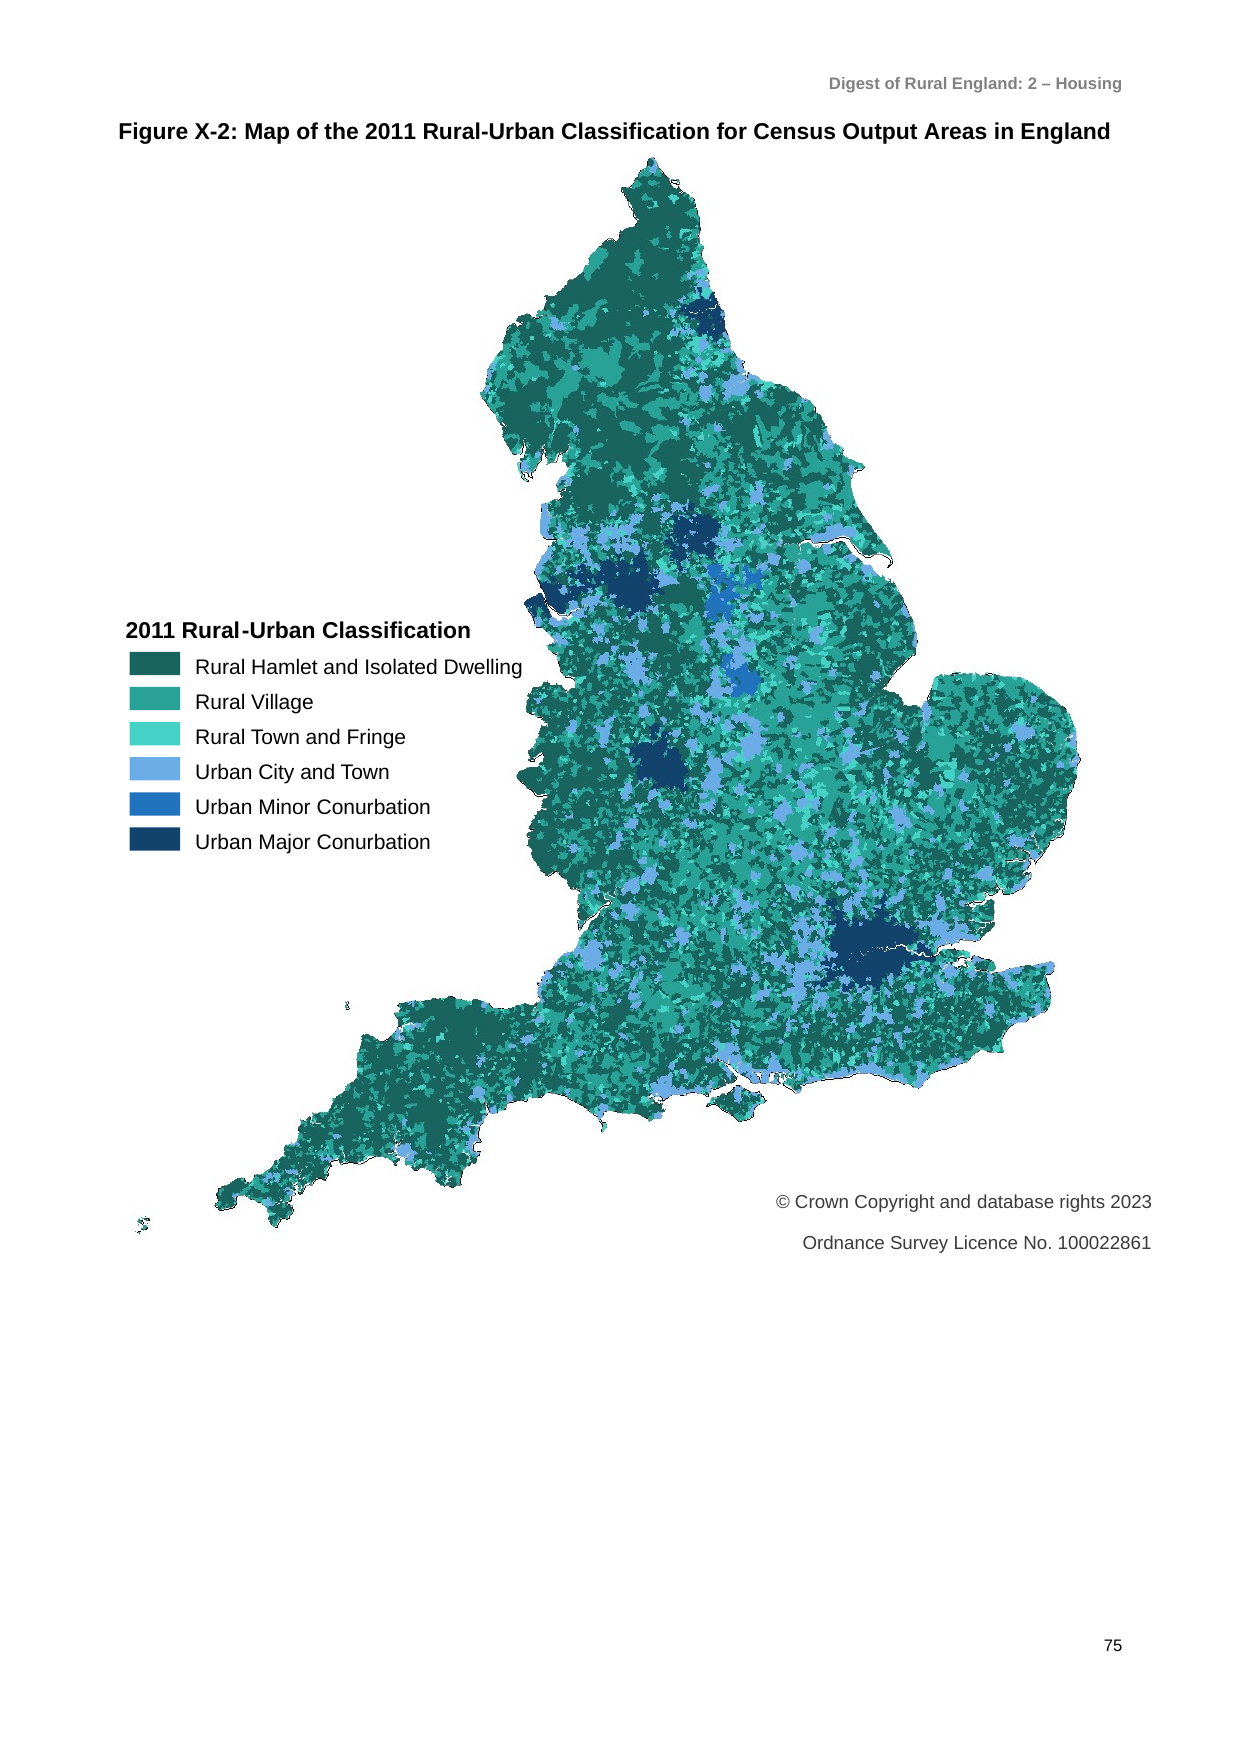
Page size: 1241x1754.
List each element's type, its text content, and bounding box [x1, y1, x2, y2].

text Figure X-2: Map of the 2011 Rural-Urban Classification for Census Output Areas in England [118, 118, 1122, 144]
